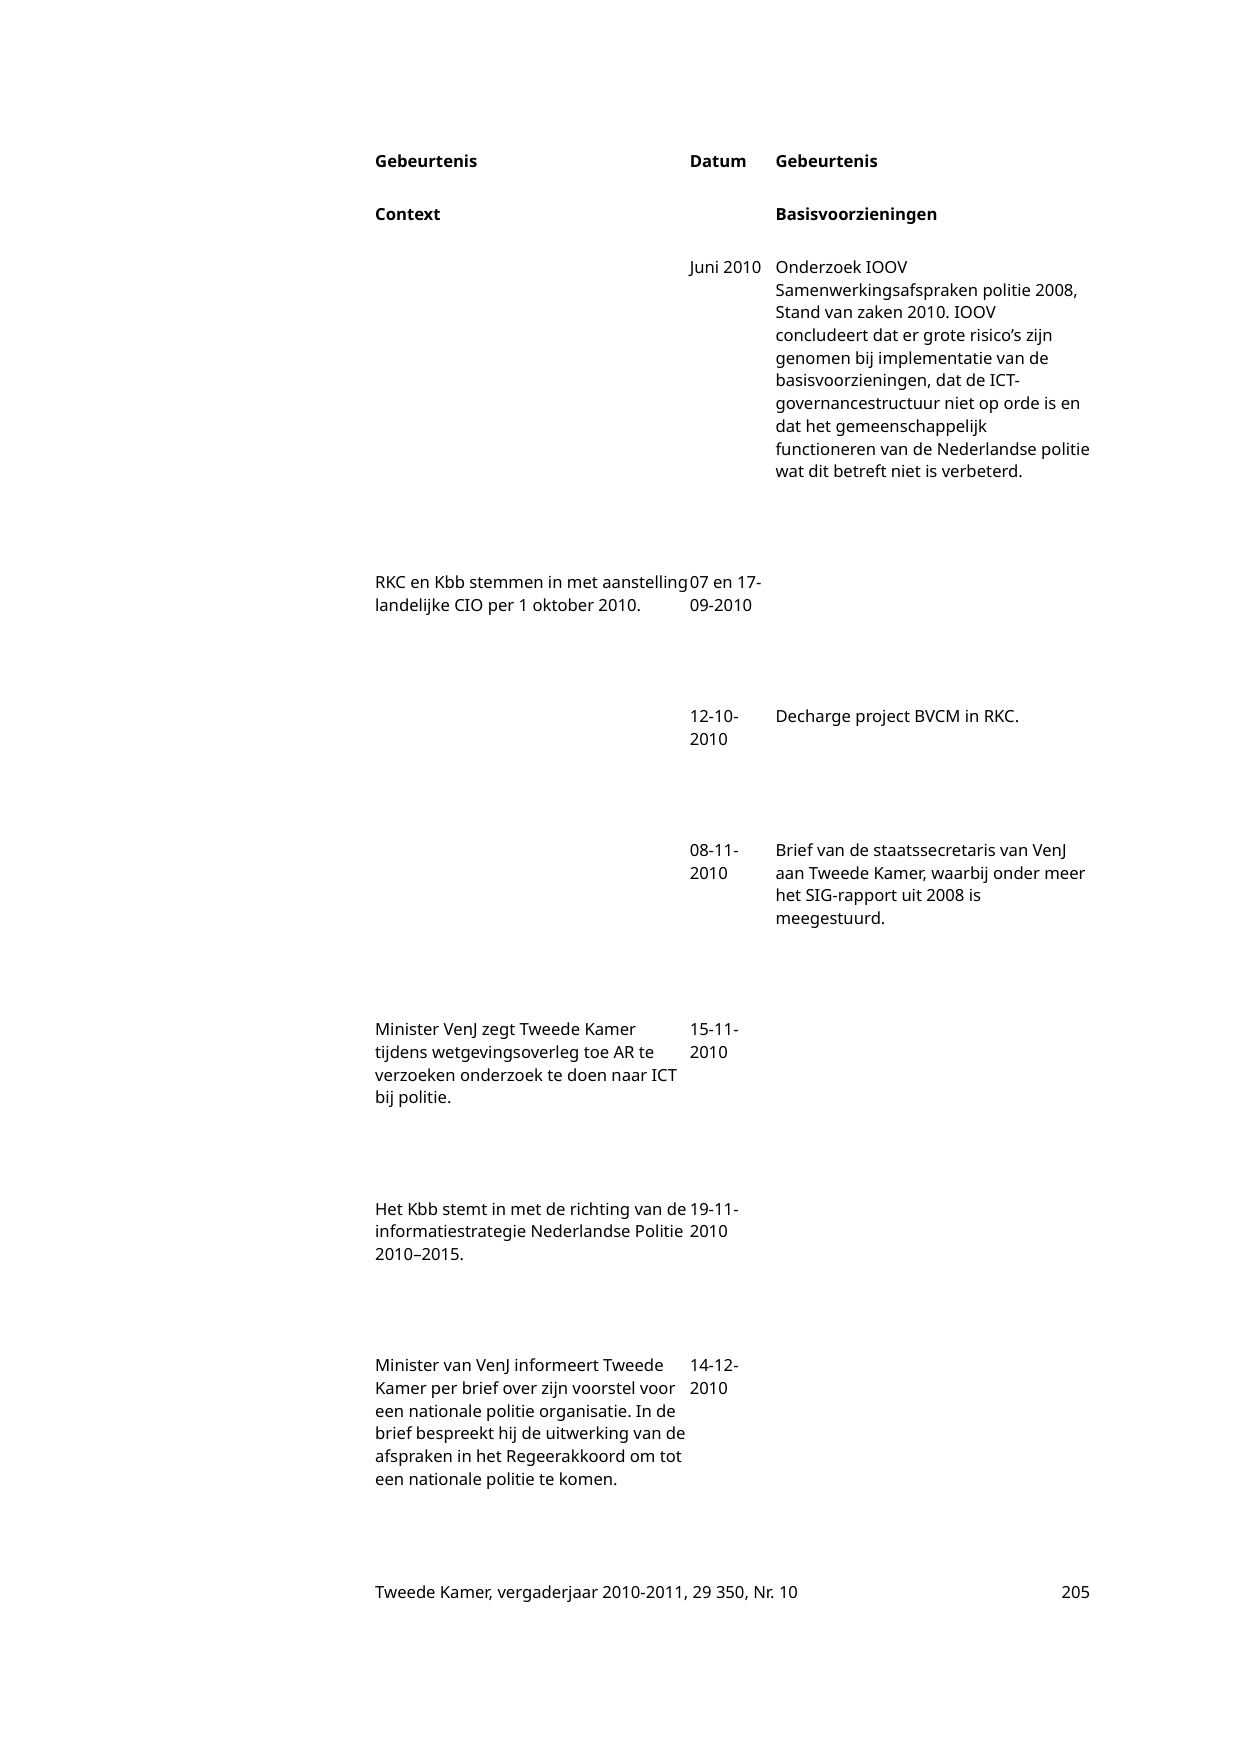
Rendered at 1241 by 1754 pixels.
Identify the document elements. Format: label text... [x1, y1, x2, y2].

table_cell [690, 780, 775, 839]
table_cell RKC en Kbb stemmen in met aanstelling landelijke CIO per 1 oktober 2010. [375, 571, 689, 646]
table_cell 12-10-2010 [690, 705, 775, 780]
table_cell 15-11-2010 [690, 1018, 775, 1139]
table_cell [775, 1354, 1090, 1520]
table_cell [775, 960, 1090, 1018]
table_cell Minister VenJ zegt Tweede Kamer tijdens wetgevingsoverleg toe AR te verzoeken onderzoek te doen naar ICT bij politie. [375, 1018, 689, 1139]
table_header Gebeurtenis Basisvoorzieningen [775, 150, 1090, 255]
table_header Datum [690, 150, 775, 255]
table_cell 19-11-2010 [690, 1197, 775, 1295]
table_cell [375, 646, 689, 705]
table_cell [775, 646, 1090, 705]
table_cell [375, 513, 689, 571]
table_cell [375, 780, 689, 839]
table_cell Juni 2010 [690, 255, 775, 512]
table_cell [375, 1139, 689, 1197]
table_cell [375, 839, 689, 959]
table_cell [690, 646, 775, 705]
table_header Gebeurtenis Context [375, 150, 689, 255]
table_cell Decharge project BVCM in RKC. [775, 705, 1090, 780]
table_cell [775, 1197, 1090, 1295]
table_cell [775, 1018, 1090, 1139]
table_cell Onderzoek IOOV Samenwerkingsafspraken politie 2008, Stand van zaken 2010. IOOV concludeert dat er grote risico’s zijn genomen bij implementatie van de basisvoorzieningen, dat de ICT-governancestructuur niet op orde is en dat het gemeenschappelijk functioneren van de Nederlandse politie wat dit betreft niet is verbeterd. [775, 255, 1090, 512]
table_cell Minister van VenJ informeert Tweede Kamer per brief over zijn voorstel voor een nationale politie organisatie. In de brief bespreekt hij de uitwerking van de afspraken in het Regeerakkoord om tot een nationale politie te komen. [375, 1354, 689, 1520]
table_cell [775, 780, 1090, 839]
table_cell [775, 513, 1090, 571]
table_cell Het Kbb stemt in met de richting van de informatiestrategie Nederlandse Politie 2010–2015. [375, 1197, 689, 1295]
table_cell [690, 1139, 775, 1197]
table_cell [375, 255, 689, 512]
table_cell [690, 513, 775, 571]
table_cell 08-11-2010 [690, 839, 775, 959]
table_cell [775, 571, 1090, 646]
table_cell 07 en 17-09-2010 [690, 571, 775, 646]
table_cell [775, 1139, 1090, 1197]
table_cell [375, 705, 689, 780]
table_cell [375, 1295, 689, 1354]
table_cell [775, 1295, 1090, 1354]
table_cell 14-12-2010 [690, 1354, 775, 1520]
table_cell [375, 960, 689, 1018]
table_cell Brief van de staatssecretaris van VenJ aan Tweede Kamer, waarbij onder meer het SIG-rapport uit 2008 is meegestuurd. [775, 839, 1090, 959]
table_cell [690, 1295, 775, 1354]
table_cell [690, 960, 775, 1018]
